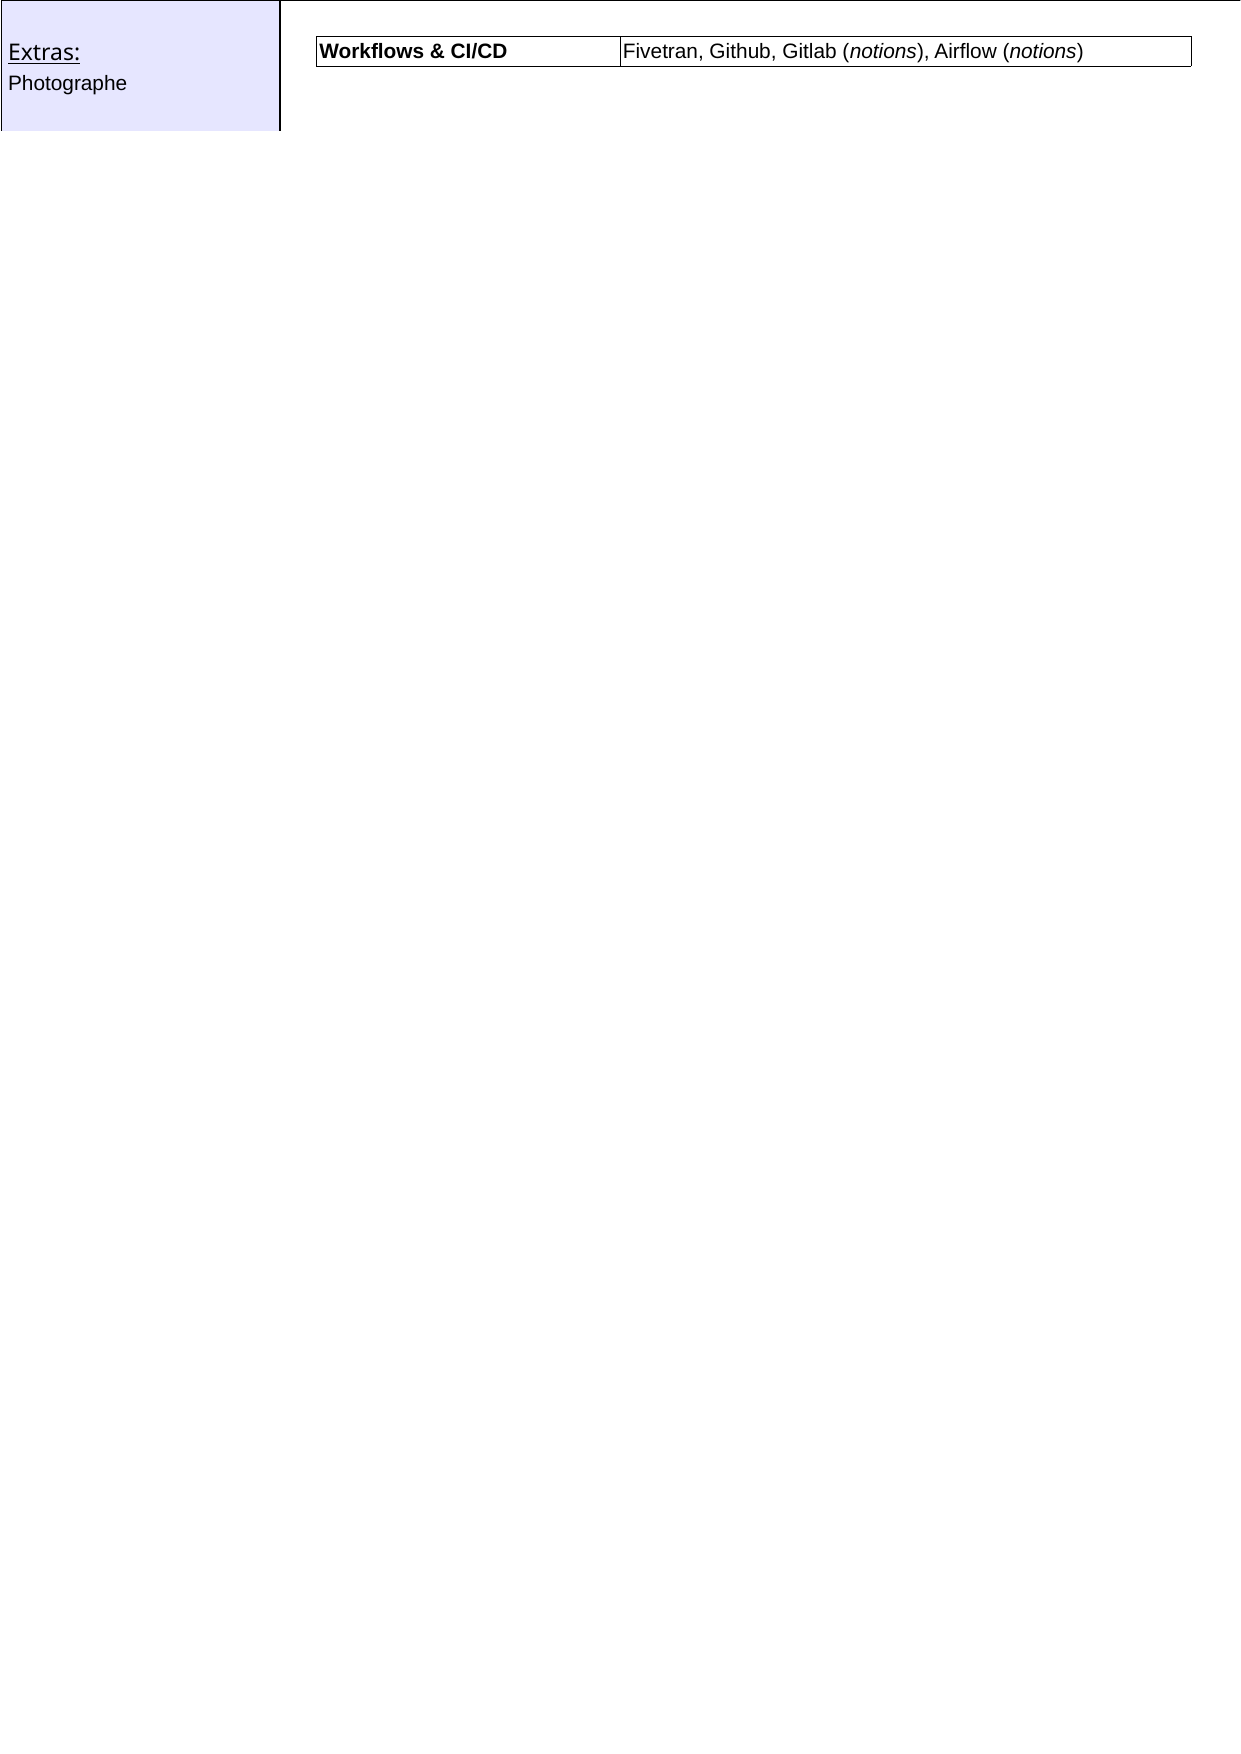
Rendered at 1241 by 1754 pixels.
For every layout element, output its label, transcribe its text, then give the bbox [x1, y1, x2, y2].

table_cell Workflows & CI/CD [317, 37, 620, 66]
table_header [281, 1, 1241, 131]
table_cell Fivetran, Github, Gitlab (notions), Airflow (notions) [621, 37, 1191, 66]
table_header Extras: Photographe [2, 1, 279, 131]
